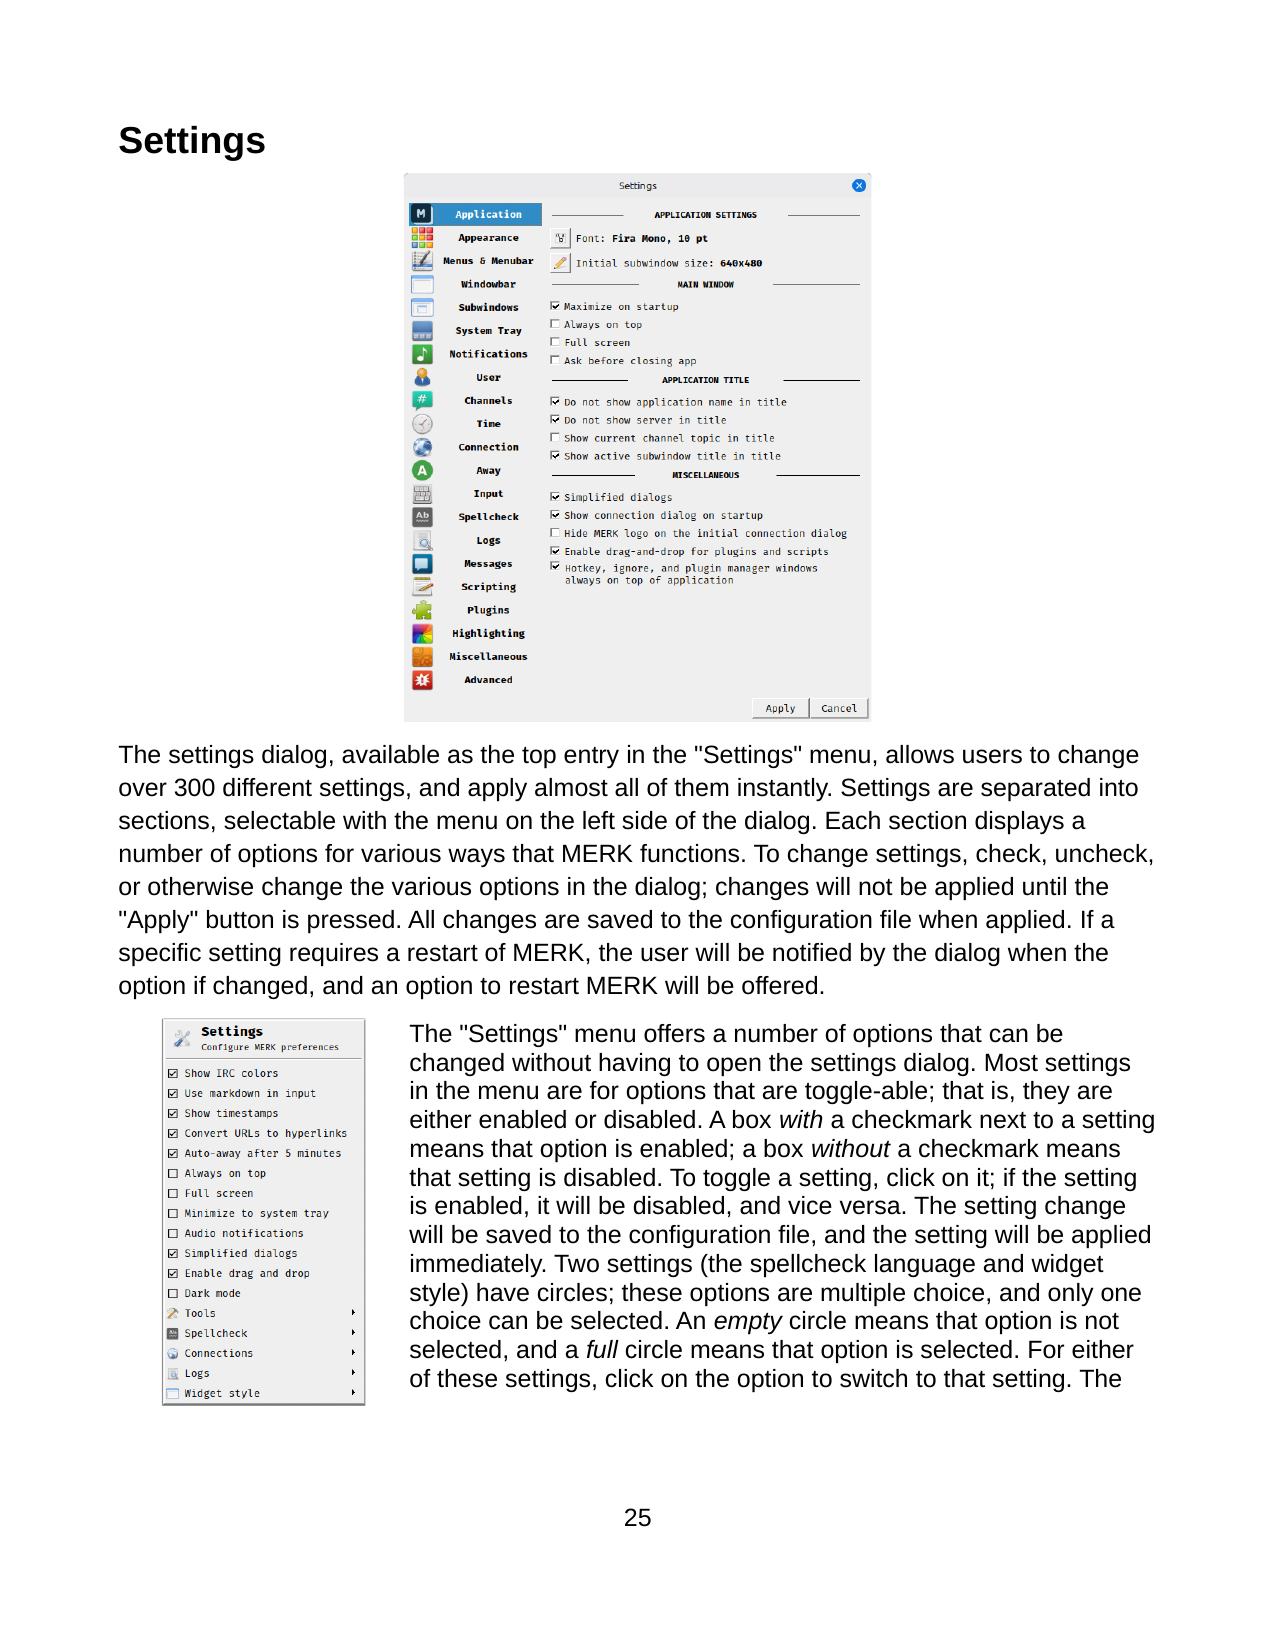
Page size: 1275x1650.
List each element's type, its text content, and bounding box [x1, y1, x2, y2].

picture [161, 1018, 366, 1406]
picture [403, 173, 872, 722]
text The settings dialog, available as the top entry in the "Settings" menu, allows users to change over 300 different settings, and apply almost all of them instantly. Settings are separated into sections, selectable with the menu on the left side of the dialog. Each section displays a number of options for various ways that MERK functions. To change settings, check, uncheck, or otherwise change the various options in the dialog; changes will not be applied until the "Apply" button is pressed. All changes are saved to the configuration file when applied. If a specific setting requires a restart of MERK, the user will be notified by the dialog when the option if changed, and an option to restart MERK will be offered. [118, 740, 1157, 1000]
table_header [366, 1019, 409, 1406]
subtitle Settings [118, 118, 1157, 161]
table_header [118, 1019, 161, 1406]
table_header The "Settings" menu offers a number of options that can be changed without having to open the settings dialog. Most settings in the menu are for options that are toggle-able; that is, they are either enabled or disabled. A box with a checkmark next to a setting means that option is enabled; a box without a checkmark means that setting is disabled. To toggle a setting, click on it; if the setting is enabled, it will be disabled, and vice versa. The setting change will be saved to the configuration file, and the setting will be applied immediately. Two settings (the spellcheck language and widget style) have circles; these options are multiple choice, and only one choice can be selected. An empty circle means that option is not selected, and a full circle means that option is selected. For either of these settings, click on the option to switch to that setting. The [409, 1019, 1157, 1406]
